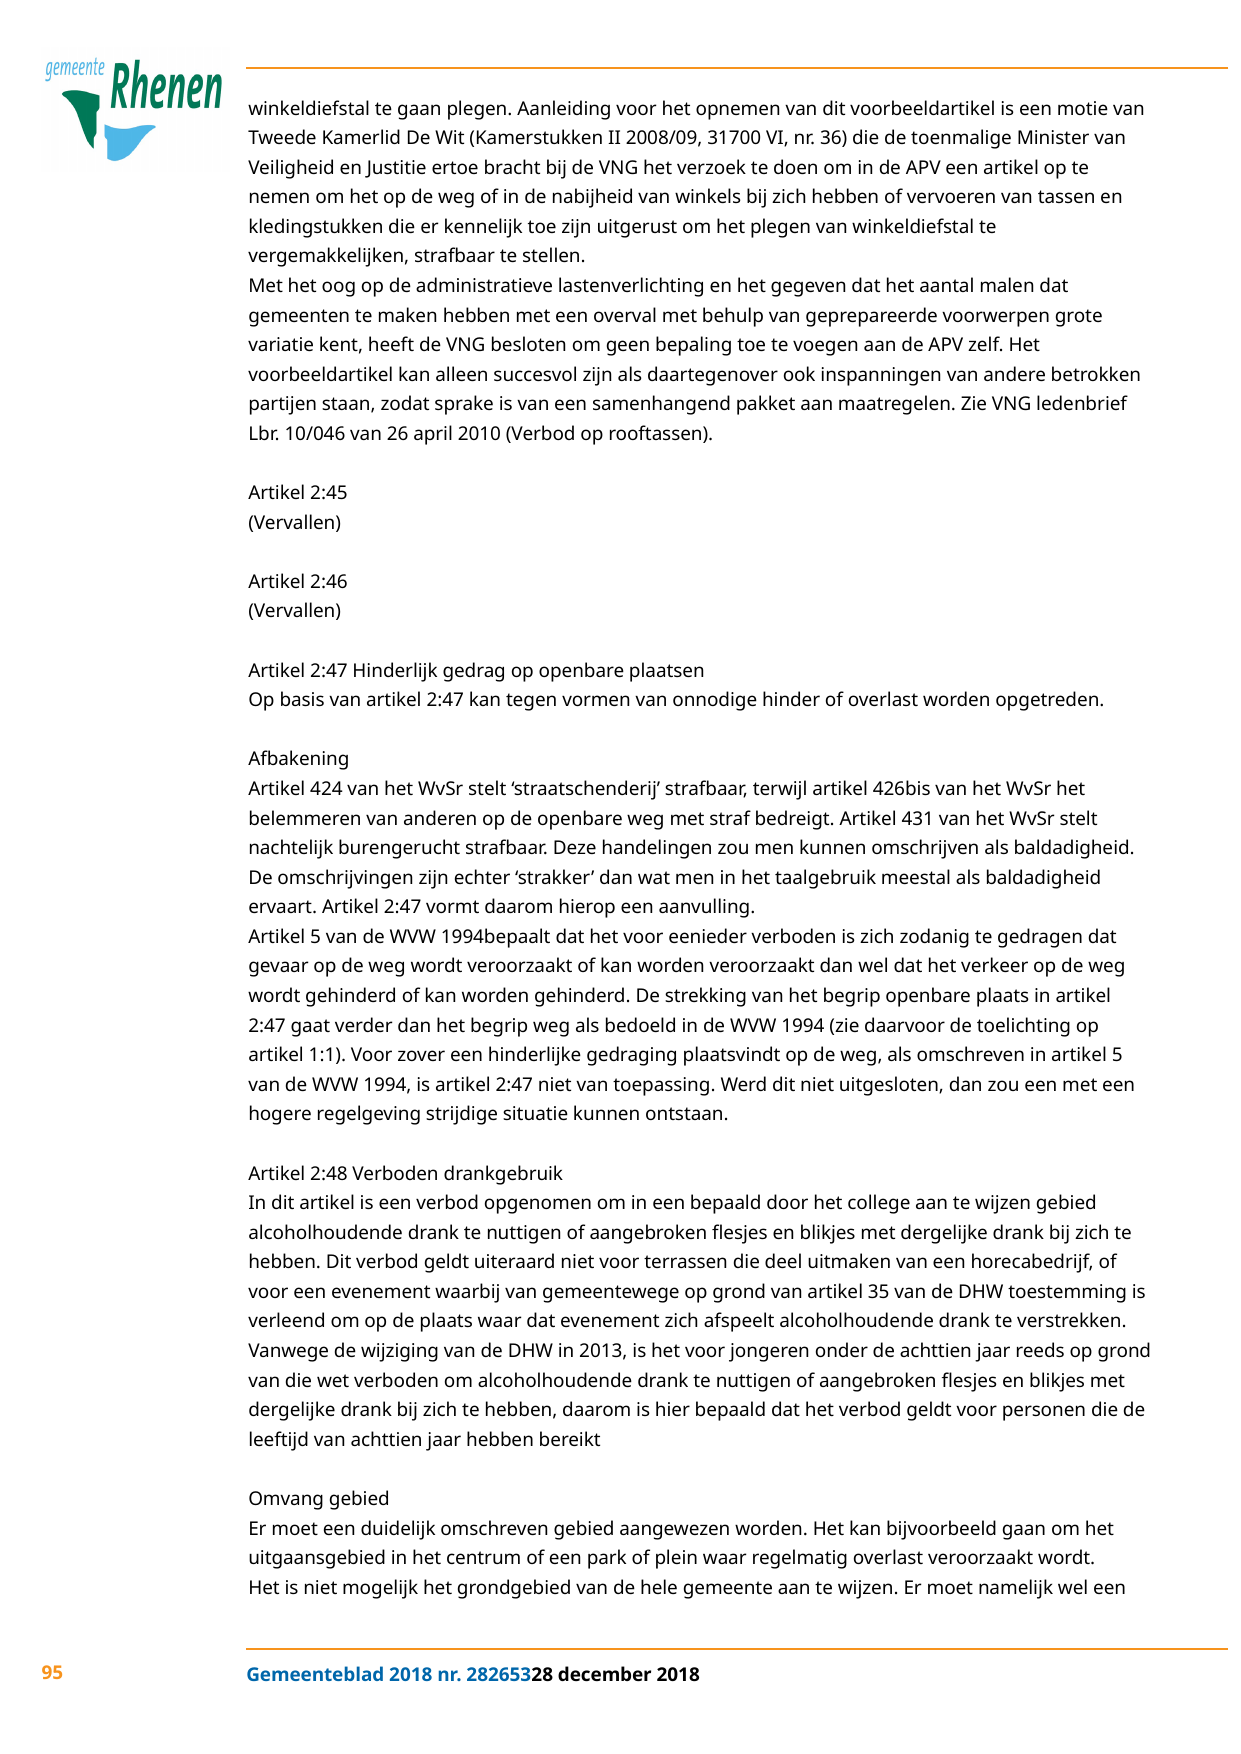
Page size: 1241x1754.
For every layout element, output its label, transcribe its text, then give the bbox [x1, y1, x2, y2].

text Artikel 2:47 Hinderlijk gedrag op openbare plaatsen [248, 657, 1152, 683]
text Vanwege de wijziging van de DHW in 2013, is het voor jongeren onder de achttien jaar reeds op grond van die wet verboden om alcoholhoudende drank te nuttigen of aangebroken flesjes en blikjes met dergelijke drank bij zich te hebben, daarom is hier bepaald dat het verbod geldt voor personen die de leeftijd van achttien jaar hebben bereikt [248, 1337, 1152, 1452]
text winkeldiefstal te gaan plegen. Aanleiding voor het opnemen van dit voorbeeldartikel is een motie van Tweede Kamerlid De Wit (Kamerstukken II 2008/09, 31700 VI, nr. 36) die de toenmalige Minister van Veiligheid en Justitie ertoe bracht bij de VNG het verzoek te doen om in de APV een artikel op te nemen om het op de weg of in de nabijheid van winkels bij zich hebben of vervoeren van tassen en kledingstukken die er kennelijk toe zijn uitgerust om het plegen van winkeldiefstal te vergemakkelijken, strafbaar te stellen. [248, 95, 1152, 268]
text (Vervallen) [248, 509, 1152, 535]
text In dit artikel is een verbod opgenomen om in een bepaald door het college aan te wijzen gebied alcoholhoudende drank te nuttigen of aangebroken flesjes en blikjes met dergelijke drank bij zich te hebben. Dit verbod geldt uiteraard niet voor terrassen die deel uitmaken van een horecabedrijf, of voor een evenement waarbij van gemeentewege op grond van artikel 35 van de DHW toestemming is verleend om op de plaats waar dat evenement zich afspeelt alcoholhoudende drank te verstrekken. [248, 1189, 1152, 1333]
text Met het oog op de administratieve lastenverlichting en het gegeven dat het aantal malen dat gemeenten te maken hebben met een overval met behulp van geprepareerde voorwerpen grote variatie kent, heeft de VNG besloten om geen bepaling toe te voegen aan de APV zelf. Het voorbeeldartikel kan alleen succesvol zijn als daartegenover ook inspanningen van andere betrokken partijen staan, zodat sprake is van een samenhangend pakket aan maatregelen. Zie VNG ledenbrief Lbr. 10/046 van 26 april 2010 (Verbod op rooftassen). [248, 272, 1152, 446]
text (Vervallen) [248, 598, 1152, 623]
text Het is niet mogelijk het grondgebied van de hele gemeente aan te wijzen. Er moet namelijk wel een [248, 1574, 1152, 1600]
picture [41, 47, 231, 172]
text Artikel 2:46 [248, 568, 1152, 594]
text Er moet een duidelijk omschreven gebied aangewezen worden. Het kan bijvoorbeeld gaan om het uitgaansgebied in het centrum of een park of plein waar regelmatig overlast veroorzaakt wordt. [248, 1515, 1152, 1570]
text Afbakening [248, 746, 1152, 771]
text Artikel 5 van de WVW 1994bepaalt dat het voor eenieder verboden is zich zodanig te gedragen dat gevaar op de weg wordt veroorzaakt of kan worden veroorzaakt dan wel dat het verkeer op de weg wordt gehinderd of kan worden gehinderd. De strekking van het begrip openbare plaats in artikel 2:47 gaat verder dan het begrip weg als bedoeld in de WVW 1994 (zie daarvoor de toelichting op artikel 1:1). Voor zover een hinderlijke gedraging plaatsvindt op de weg, als omschreven in artikel 5 van de WVW 1994, is artikel 2:47 niet van toepassing. Werd dit niet uitgesloten, dan zou een met een hogere regelgeving strijdige situatie kunnen ontstaan. [248, 923, 1152, 1126]
text Artikel 2:45 [248, 479, 1152, 505]
text Op basis van artikel 2:47 kan tegen vormen van onnodige hinder of overlast worden opgetreden. [248, 686, 1152, 712]
text Artikel 2:48 Verboden drankgebruik [248, 1160, 1152, 1186]
text Artikel 424 van het WvSr stelt ‘straatschenderij’ strafbaar, terwijl artikel 426bis van het WvSr het belemmeren van anderen op de openbare weg met straf bedreigt. Artikel 431 van het WvSr stelt nachtelijk burengerucht strafbaar. Deze handelingen zou men kunnen omschrijven als baldadigheid. De omschrijvingen zijn echter ‘strakker’ dan wat men in het taalgebruik meestal als baldadigheid ervaart. Artikel 2:47 vormt daarom hierop een aanvulling. [248, 775, 1152, 919]
text Omvang gebied [248, 1485, 1152, 1511]
